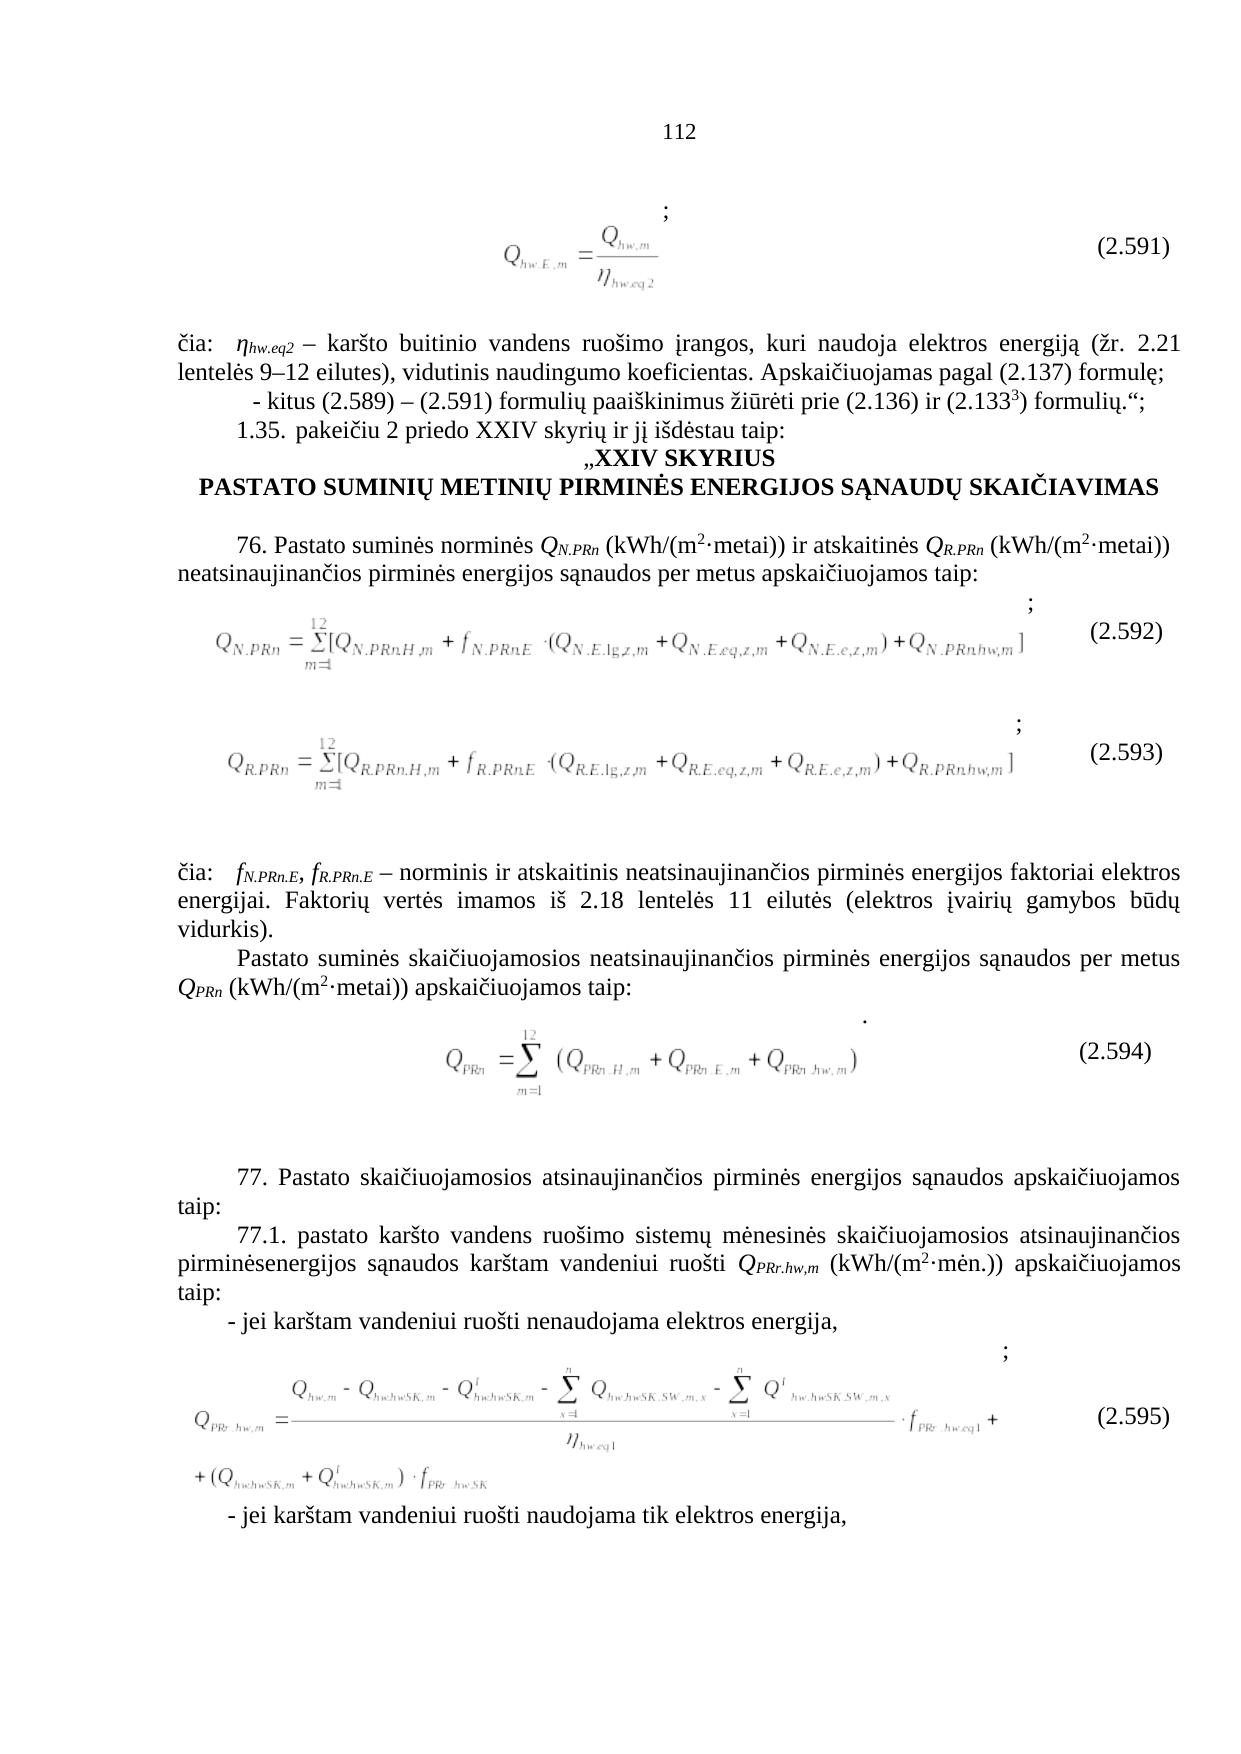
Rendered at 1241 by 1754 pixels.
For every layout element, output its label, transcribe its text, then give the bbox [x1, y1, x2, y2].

text - jei karštam vandeniui ruošti nenaudojama elektros energija, [227, 1306, 1181, 1335]
text čia: fN.PRn.E, fR.PRn.E – norminis ir atskaitinis neatsinaujinančios pirminės energijos faktoriai elektros energijai. Faktorių vertės imamos iš 2.18 lentelės 11 eilutės (elektros įvairių gamybos būdų vidurkis). [177, 857, 1181, 943]
text „XXIV SKYRIUS [177, 443, 1181, 472]
text - jei karštam vandeniui ruošti naudojama tik elektros energija, [227, 1500, 1181, 1528]
text 76. Pastato suminės norminės QN.PRn (kWh/(m2·metai)) ir atskaitinės QR.PRn (kWh/(m2·metai)) neatsinaujinančios pirminės energijos sąnaudos per metus apskaičiuojamos taip: [177, 530, 1181, 587]
table_header ; [177, 708, 1070, 799]
text - kitus (2.589) – (2.591) formulių paaiškinimus žiūrėti prie (2.136) ir (2.1333) formulių.“; [177, 386, 1181, 415]
table_header (2.594) [1045, 1001, 1163, 1105]
table_header (2.592) [1070, 587, 1174, 679]
table_header ; [177, 1335, 1023, 1500]
text Pastato suminės skaičiuojamosios neatsinaujinančios pirminės energijos sąnaudos per metus QPRn (kWh/(m2·metai)) apskaičiuojamos taip: [177, 943, 1181, 1001]
table_header (2.595) [1023, 1335, 1181, 1500]
table_header . [177, 1001, 1045, 1105]
table_header (2.593) [1070, 708, 1174, 799]
text 77. Pastato skaičiuojamosios atsinaujinančios pirminės energijos sąnaudos apskaičiuojamos taip: [177, 1162, 1181, 1220]
text 1.35. pakeičiu 2 priedo XXIV skyrių ir jį išdėstau taip: [236, 415, 1181, 443]
table_header ; [177, 587, 1070, 679]
table_header ; [177, 196, 992, 300]
table_header (2.591) [992, 196, 1181, 300]
text 77.1. pastato karšto vandens ruošimo sistemų mėnesinės skaičiuojamosios atsinaujinančios pirminėsenergijos sąnaudos karštam vandeniui ruošti QPRr.hw,m (kWh/(m2·mėn.)) apskaičiuojamos taip: [177, 1220, 1181, 1306]
text PASTATO SUMINIŲ METINIŲ PIRMINĖS ENERGIJOS SĄNAUDŲ SKAIČIAVIMAS [177, 472, 1181, 501]
text čia: ηhw.eq2 – karšto buitinio vandens ruošimo įrangos, kuri naudoja elektros energiją (žr. 2.21 lentelės 9–12 eilutes), vidutinis naudingumo koeficientas. Apskaičiuojamas pagal (2.137) formulę; [177, 328, 1181, 386]
